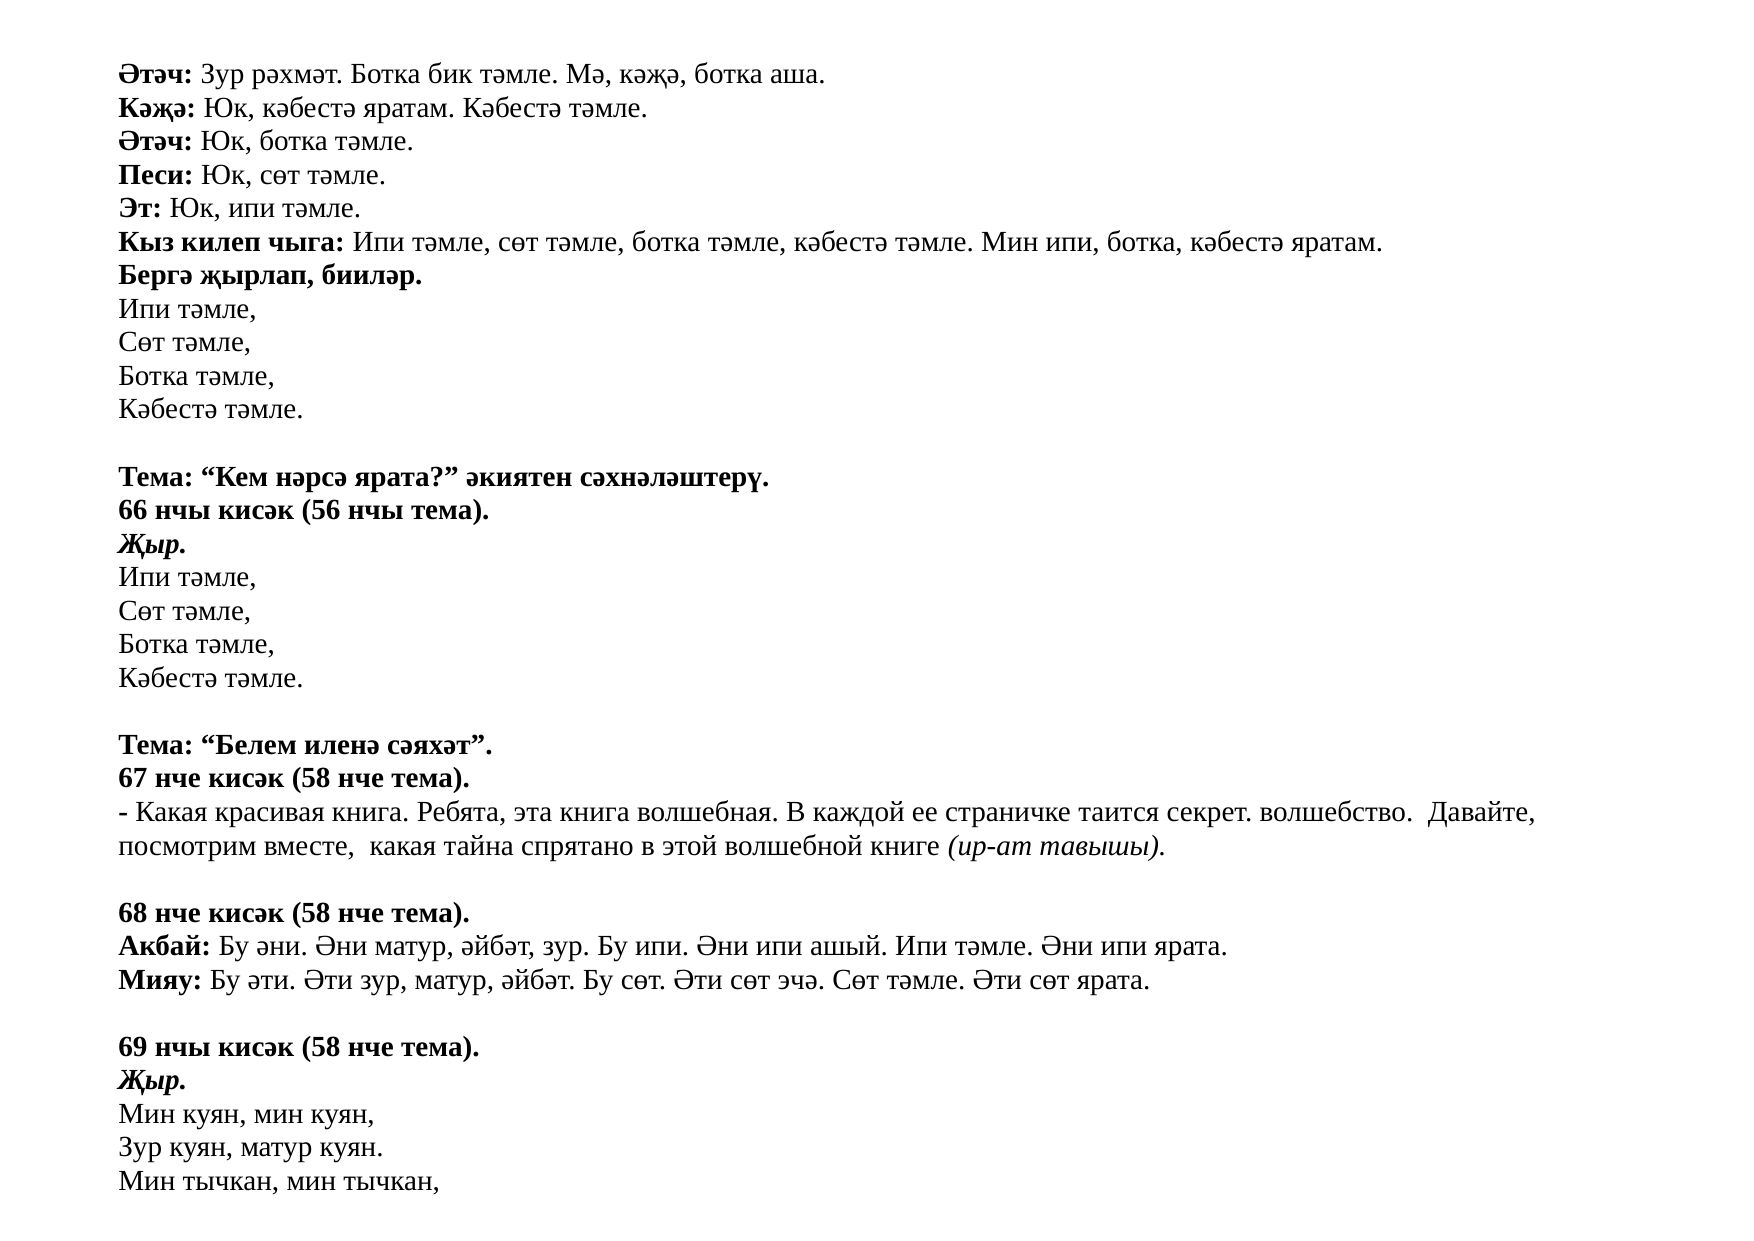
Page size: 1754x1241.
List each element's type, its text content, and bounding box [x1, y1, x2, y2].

text Мин куян, мин куян, [118, 1096, 1636, 1129]
text Зур куян, матур куян. [118, 1129, 1636, 1163]
text Ботка тәмле, [118, 626, 1636, 660]
text Кыз килеп чыга: Ипи тәмле, сөт тәмле, ботка тәмле, кәбестә тәмле. Мин ипи, ботка, кәбестә яратам. [118, 224, 1636, 257]
text Бергә җырлап, бииләр. [118, 257, 1636, 291]
text Тема: “Кем нәрсә ярата?” әкиятен сәхнәләштерү. [118, 459, 1636, 492]
text Тема: “Белем иленә сәяхәт”. [118, 727, 1636, 761]
text Ипи тәмле, [118, 291, 1636, 324]
text Песи: Юк, сөт тәмле. [118, 157, 1636, 190]
text Кәҗә: Юк, кәбестә яратам. Кәбестә тәмле. [118, 90, 1636, 123]
text Кәбестә тәмле. [118, 660, 1636, 693]
text Ипи тәмле, [118, 559, 1636, 593]
text Акбай: Бу әни. Әни матур, әйбәт, зур. Бу ипи. Әни ипи ашый. Ипи тәмле. Әни ипи ярата. [118, 928, 1636, 962]
text 66 нчы кисәк (56 нчы тема). [118, 492, 1636, 526]
text Кәбестә тәмле. [118, 392, 1636, 425]
text 67 нче кисәк (58 нче тема). [118, 761, 1636, 794]
text Мин тычкан, мин тычкан, [118, 1163, 1636, 1197]
text Әтәч: Зур рәхмәт. Ботка бик тәмле. Мә, кәҗә, ботка аша. [118, 56, 1636, 90]
text Җыр. [118, 1062, 1636, 1096]
text Сөт тәмле, [118, 593, 1636, 626]
text Мияу: Бу әти. Әти зур, матур, әйбәт. Бу сөт. Әти сөт эчә. Сөт тәмле. Әти сөт ярата. [118, 962, 1636, 995]
text Сөт тәмле, [118, 324, 1636, 358]
text 68 нче кисәк (58 нче тема). [118, 895, 1636, 928]
text Әтәч: Юк, ботка тәмле. [118, 123, 1636, 157]
text Ботка тәмле, [118, 358, 1636, 392]
text Җыр. [118, 526, 1636, 559]
text 69 нчы кисәк (58 нче тема). [118, 1029, 1636, 1062]
text Эт: Юк, ипи тәмле. [118, 190, 1636, 224]
text - Какая красивая книга. Ребята, эта книга волшебная. В каждой ее страничке таится секрет. волшебство. Давайте, посмотрим вместе, какая тайна спрятано в этой волшебной книге (ир-ат тавышы). [118, 794, 1636, 861]
